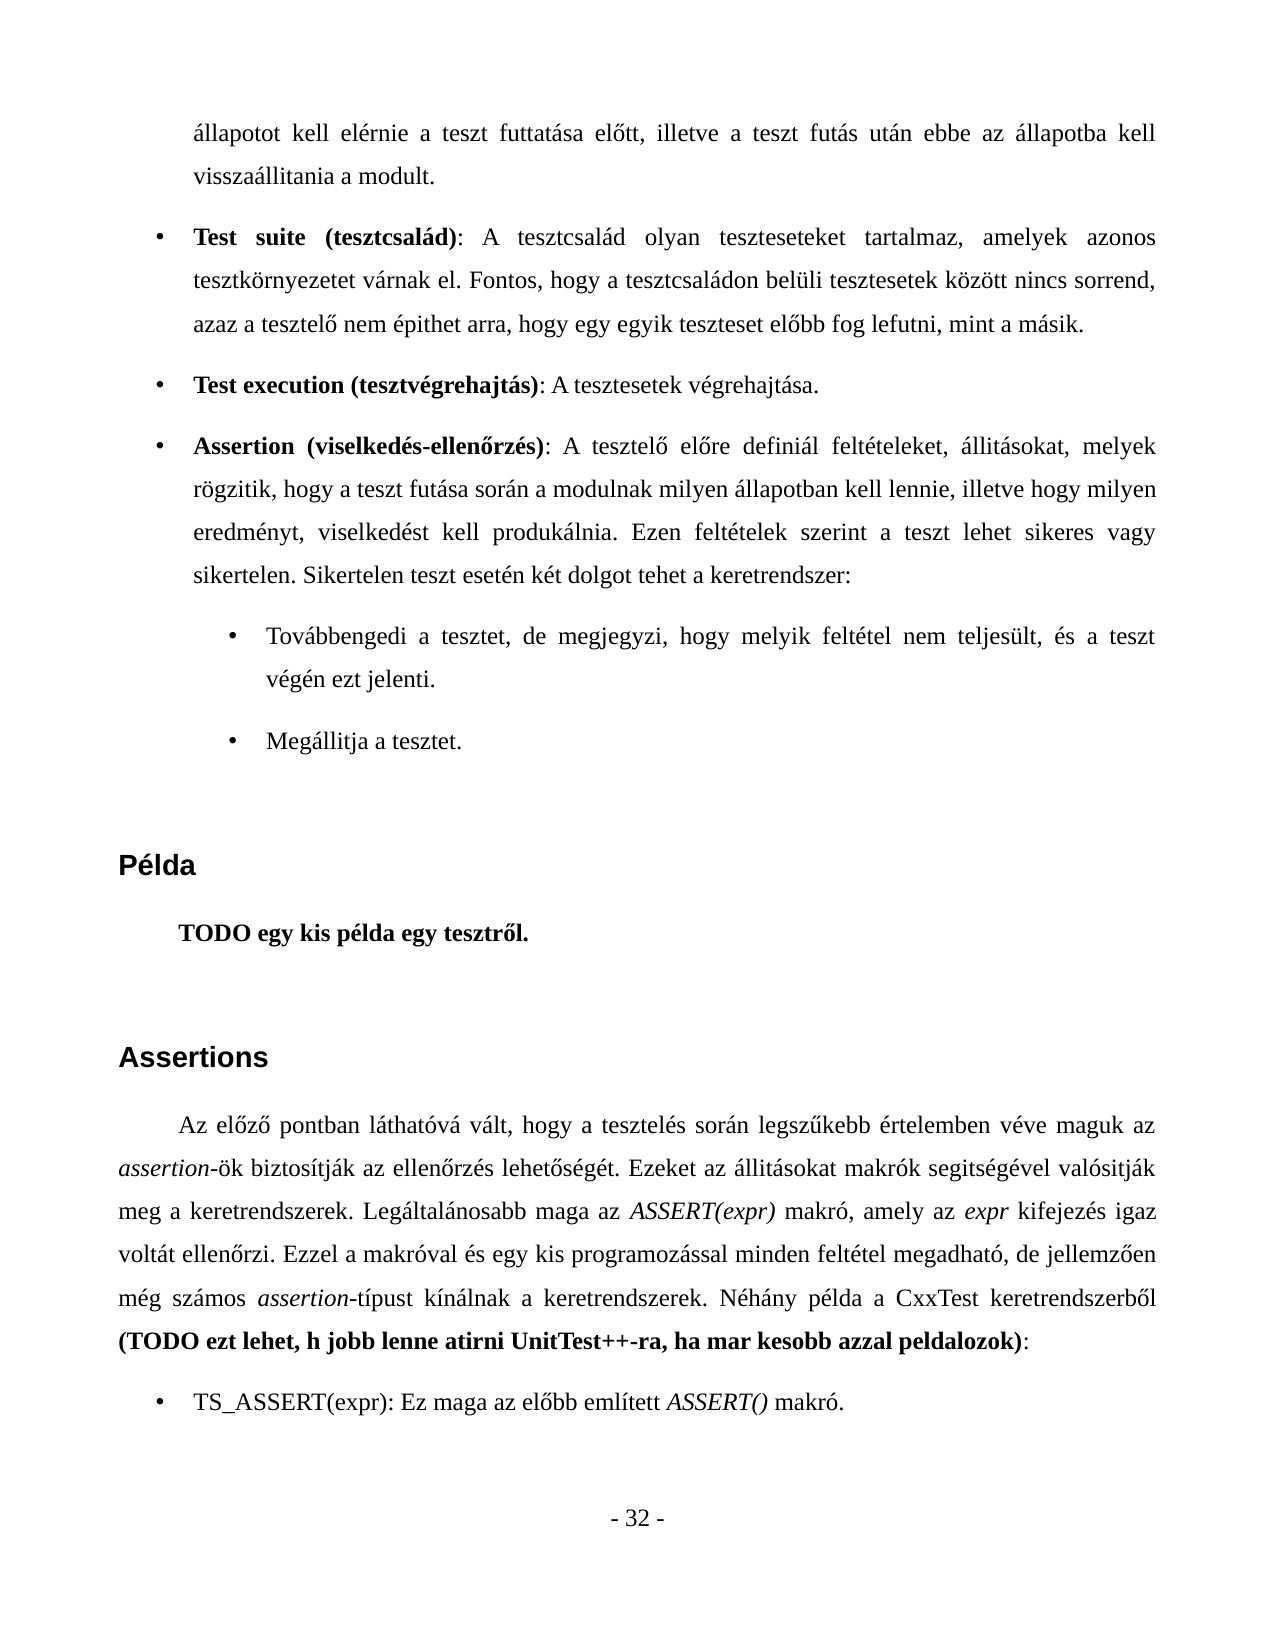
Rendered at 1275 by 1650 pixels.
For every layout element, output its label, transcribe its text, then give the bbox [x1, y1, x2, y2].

list TS_ASSERT(expr): Ez maga az előbb említett ASSERT() makró. [156, 1387, 1157, 1416]
list állapotot kell elérnie a teszt futtatása előtt, illetve a teszt futás után ebbe az állapotba kell visszaállitania a modult. [156, 118, 1157, 190]
list Továbbengedi a tesztet, de megjegyzi, hogy melyik feltétel nem teljesült, és a teszt végén ezt jelenti. [228, 621, 1157, 693]
list Megállitja a tesztet. [228, 726, 1157, 754]
text Az előző pontban láthatóvá vált, hogy a tesztelés során legszűkebb értelemben véve maguk az assertion-ök biztosítják az ellenőrzés lehetőségét. Ezeket az állitásokat makrók segitségével valósitják meg a keretrendszerek. Legáltalánosabb maga az ASSERT(expr) makró, amely az expr kifejezés igaz voltát ellenőrzi. Ezzel a makróval és egy kis programozással minden feltétel megadható, de jellemzően még számos assertion-típust kínálnak a keretrendszerek. Néhány példa a CxxTest keretrendszerből (TODO ezt lehet, h jobb lenne atirni UnitTest++-ra, ha mar kesobb azzal peldalozok): [118, 1110, 1157, 1354]
list Test execution (tesztvégrehajtás): A tesztesetek végrehajtása. [156, 370, 1157, 398]
subtitle Példa [118, 848, 1157, 882]
list Test suite (tesztcsalád): A tesztcsalád olyan teszteseteket tartalmaz, amelyek azonos tesztkörnyezetet várnak el. Fontos, hogy a tesztcsaládon belüli tesztesetek között nincs sorrend, azaz a tesztelő nem épithet arra, hogy egy egyik teszteset előbb fog lefutni, mint a másik. [156, 222, 1157, 337]
text TODO egy kis példa egy tesztről. [118, 918, 1157, 947]
subtitle Assertions [118, 1041, 1157, 1074]
list Assertion (viselkedés-ellenőrzés): A tesztelő előre definiál feltételeket, állitásokat, melyek rögzitik, hogy a teszt futása során a modulnak milyen állapotban kell lennie, illetve hogy milyen eredményt, viselkedést kell produkálnia. Ezen feltételek szerint a teszt lehet sikeres vagy sikertelen. Sikertelen teszt esetén két dolgot tehet a keretrendszer: [156, 431, 1157, 589]
